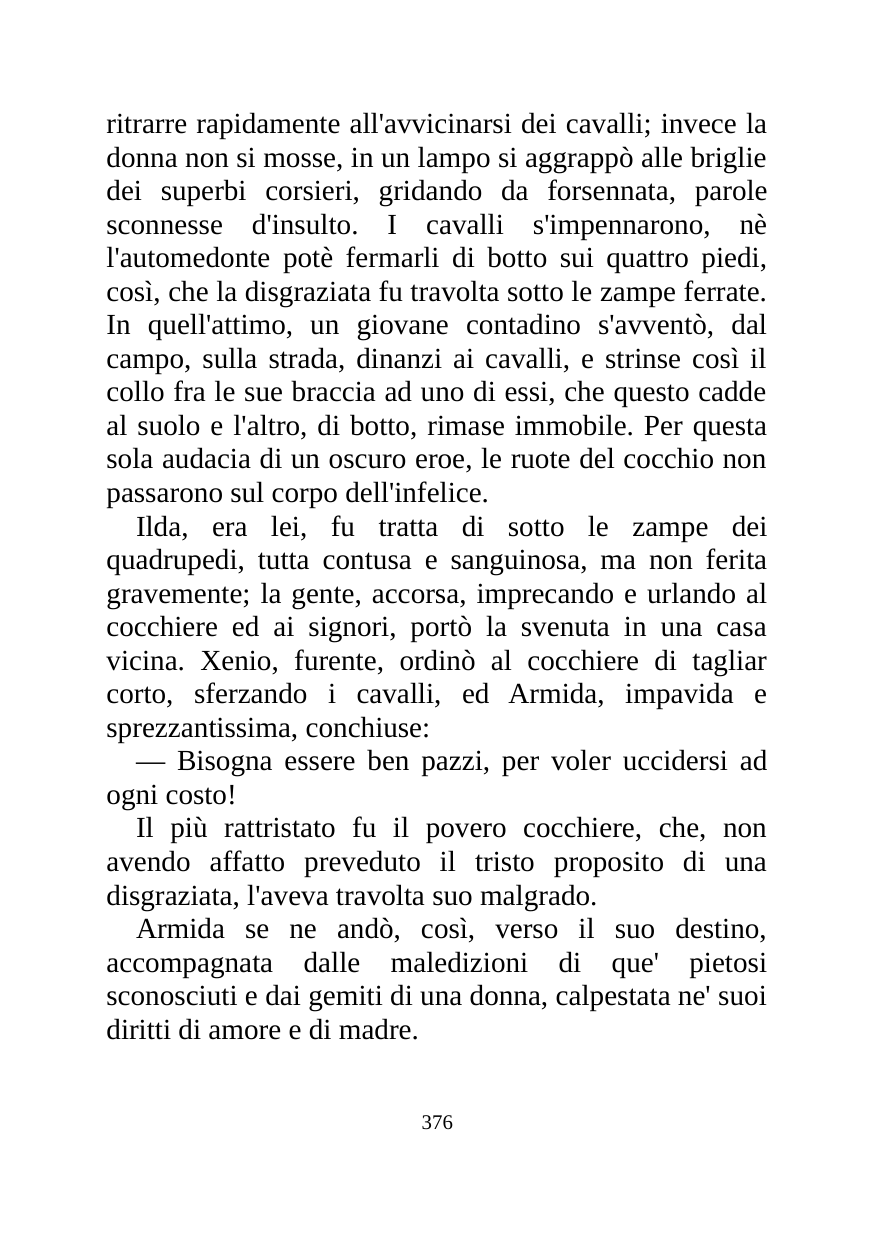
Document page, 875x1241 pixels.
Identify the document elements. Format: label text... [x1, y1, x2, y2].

text Armida se ne andò, così, verso il suo destino, accompagnata dalle maledizioni di que' pietosi sconosciuti e dai gemiti di una donna, calpestata ne' suoi diritti di amore e di madre. [106, 911, 768, 1045]
text Ilda, era lei, fu tratta di sotto le zampe dei quadrupedi, tutta contusa e sanguinosa, ma non ferita gravemente; la gente, accorsa, imprecando e urlando al cocchiere ed ai signori, portò la svenuta in una casa vicina. Xenio, furente, ordinò al cocchiere di tagliar corto, sferzando i cavalli, ed Armida, impavida e sprezzantissima, conchiuse: [106, 509, 768, 743]
text ritrarre rapidamente all'avvicinarsi dei cavalli; invece la donna non si mosse, in un lampo si aggrappò alle briglie dei superbi corsieri, gridando da forsennata, parole sconnesse d'insulto. I cavalli s'impennarono, nè l'automedonte potè fermarli di botto sui quattro piedi, così, che la disgraziata fu travolta sotto le zampe ferrate. In quell'attimo, un giovane contadino s'avventò, dal campo, sulla strada, dinanzi ai cavalli, e strinse così il collo fra le sue braccia ad uno di essi, che questo cadde al suolo e l'altro, di botto, rimase immobile. Per questa sola audacia di un oscuro eroe, le ruote del cocchio non passarono sul corpo dell'infelice. [106, 106, 768, 509]
text Il più rattristato fu il povero cocchiere, che, non avendo affatto preveduto il tristo proposito di una disgraziata, l'aveva travolta suo malgrado. [106, 811, 768, 911]
text — Bisogna essere ben pazzi, per voler uccidersi ad ogni costo! [106, 743, 768, 811]
